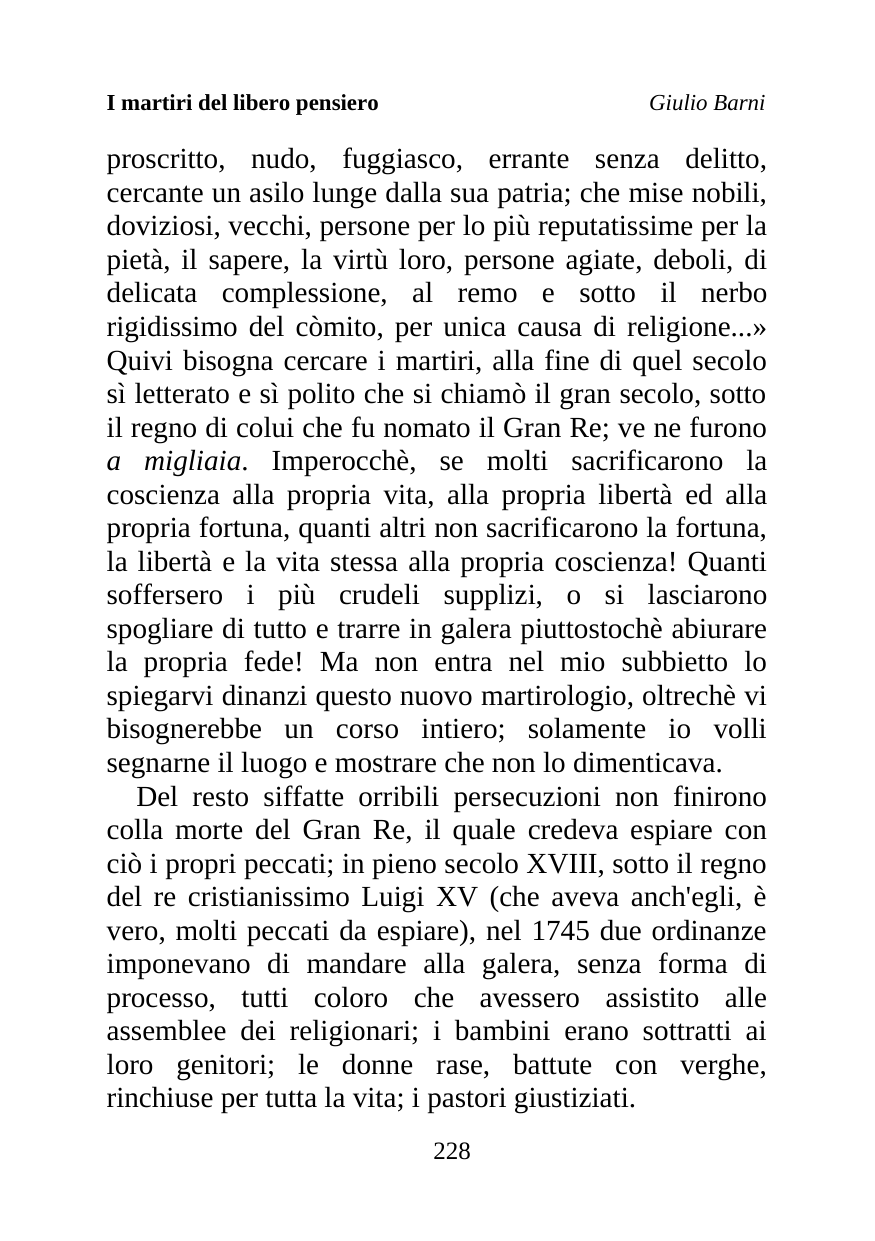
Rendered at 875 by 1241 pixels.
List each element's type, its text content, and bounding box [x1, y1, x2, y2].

text Del resto siffatte orribili persecuzioni non finirono colla morte del Gran Re, il quale credeva espiare con ciò i propri peccati; in pieno secolo XVIII, sotto il regno del re cristianissimo Luigi XV (che aveva anch'egli, è vero, molti peccati da espiare), nel 1745 due ordinanze imponevano di mandare alla galera, senza forma di processo, tutti coloro che avessero assistito alle assemblee dei religionari; i bambini erano sottratti ai loro genitori; le donne rase, battute con verghe, rinchiuse per tutta la vita; i pastori giustiziati. [106, 779, 768, 1114]
text proscritto, nudo, fuggiasco, errante senza delitto, cercante un asilo lunge dalla sua patria; che mise nobili, doviziosi, vecchi, persone per lo più reputatissime per la pietà, il sapere, la virtù loro, persone agiate, deboli, di delicata complessione, al remo e sotto il nerbo rigidissimo del còmito, per unica causa di religione...» Quivi bisogna cercare i martiri, alla fine di quel secolo sì letterato e sì polito che si chiamò il gran secolo, sotto il regno di colui che fu nomato il Gran Re; ve ne furono a migliaia. Imperocchè, se molti sacrificarono la coscienza alla propria vita, alla propria libertà ed alla propria fortuna, quanti altri non sacrificarono la fortuna, la libertà e la vita stessa alla propria coscienza! Quanti soffersero i più crudeli supplizi, o si lasciarono spogliare di tutto e trarre in galera piuttostochè abiurare la propria fede! Ma non entra nel mio subbietto lo spiegarvi dinanzi questo nuovo martirologio, oltrechè vi bisognerebbe un corso intiero; solamente io volli segnarne il luogo e mostrare che non lo dimenticava. [106, 141, 768, 779]
